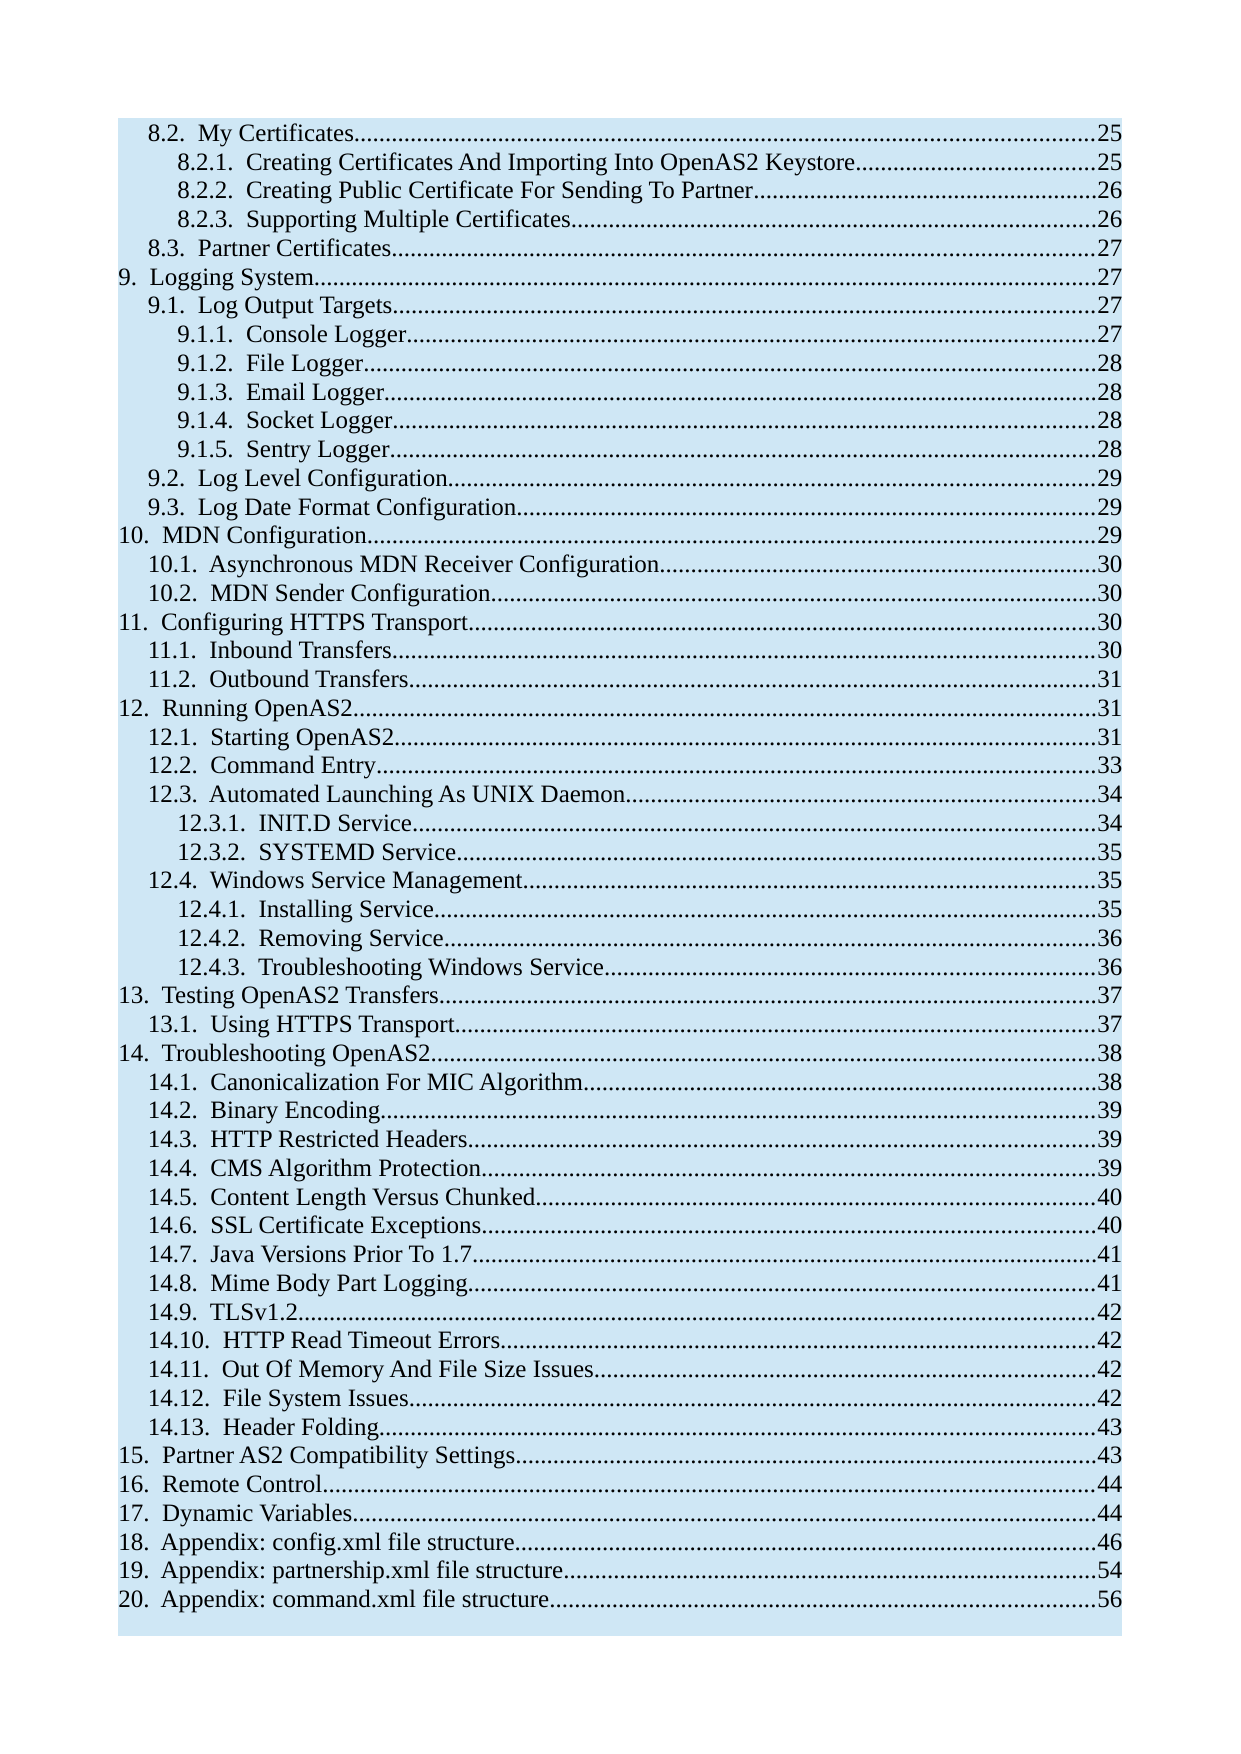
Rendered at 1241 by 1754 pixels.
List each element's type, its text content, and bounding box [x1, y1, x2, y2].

text 14.9. TLSv1.2 42 [148, 1297, 1122, 1326]
text 12. Running OpenAS2 31 [118, 693, 1122, 722]
text 14.5. Content Length Versus Chunked 40 [148, 1182, 1122, 1211]
text 9.1.3. Email Logger 28 [177, 377, 1122, 406]
text 14.10. HTTP Read Timeout Errors 42 [148, 1326, 1122, 1354]
text 14. Troubleshooting OpenAS2 38 [118, 1038, 1122, 1067]
text 9.2. Log Level Configuration 29 [148, 463, 1122, 492]
text 14.4. CMS Algorithm Protection 39 [148, 1153, 1122, 1182]
text 12.4. Windows Service Management 35 [148, 866, 1122, 894]
text 19. Appendix: partnership.xml file structure 54 [118, 1556, 1122, 1584]
text 12.1. Starting OpenAS2 31 [148, 722, 1122, 751]
text 14.11. Out Of Memory And File Size Issues 42 [148, 1354, 1122, 1383]
text 9. Logging System 27 [118, 262, 1122, 291]
text 17. Dynamic Variables 44 [118, 1498, 1122, 1527]
text 11.1. Inbound Transfers 30 [148, 636, 1122, 664]
text 16. Remote Control 44 [118, 1469, 1122, 1498]
text 8.2.2. Creating Public Certificate For Sending To Partner 26 [177, 176, 1122, 204]
text 8.2.1. Creating Certificates And Importing Into OpenAS2 Keystore 25 [177, 147, 1122, 176]
text 9.1.1. Console Logger 27 [177, 319, 1122, 348]
text 9.3. Log Date Format Configuration 29 [148, 492, 1122, 521]
text 20. Appendix: command.xml file structure 56 [118, 1584, 1122, 1613]
text 9.1.2. File Logger 28 [177, 348, 1122, 377]
text 14.7. Java Versions Prior To 1.7 41 [148, 1239, 1122, 1268]
text 13. Testing OpenAS2 Transfers 37 [118, 981, 1122, 1009]
text 10.2. MDN Sender Configuration 30 [148, 578, 1122, 607]
text 15. Partner AS2 Compatibility Settings 43 [118, 1441, 1122, 1469]
text 10.1. Asynchronous MDN Receiver Configuration 30 [148, 549, 1122, 578]
text 12.4.1. Installing Service 35 [177, 894, 1122, 923]
text 14.6. SSL Certificate Exceptions 40 [148, 1211, 1122, 1239]
text 12.4.2. Removing Service 36 [177, 923, 1122, 952]
text 18. Appendix: config.xml file structure 46 [118, 1527, 1122, 1556]
text 8.2.3. Supporting Multiple Certificates 26 [177, 204, 1122, 233]
text 9.1.5. Sentry Logger 28 [177, 434, 1122, 463]
text 12.4.3. Troubleshooting Windows Service 36 [177, 952, 1122, 981]
text 9.1. Log Output Targets 27 [148, 291, 1122, 319]
text 14.8. Mime Body Part Logging 41 [148, 1268, 1122, 1297]
text 12.3.1. INIT.D Service 34 [177, 808, 1122, 837]
text 12.2. Command Entry 33 [148, 751, 1122, 779]
text 14.12. File System Issues 42 [148, 1383, 1122, 1412]
text 12.3.2. SYSTEMD Service 35 [177, 837, 1122, 866]
text 14.1. Canonicalization For MIC Algorithm 38 [148, 1067, 1122, 1096]
text 8.2. My Certificates 25 [148, 118, 1122, 147]
text 14.13. Header Folding 43 [148, 1412, 1122, 1441]
text 8.3. Partner Certificates 27 [148, 233, 1122, 262]
text 14.3. HTTP Restricted Headers 39 [148, 1124, 1122, 1153]
text 11. Configuring HTTPS Transport 30 [118, 607, 1122, 636]
text 10. MDN Configuration 29 [118, 521, 1122, 549]
text 13.1. Using HTTPS Transport 37 [148, 1009, 1122, 1038]
text 9.1.4. Socket Logger 28 [177, 406, 1122, 434]
text 14.2. Binary Encoding 39 [148, 1096, 1122, 1124]
text 11.2. Outbound Transfers 31 [148, 664, 1122, 693]
text 12.3. Automated Launching As UNIX Daemon 34 [148, 779, 1122, 808]
